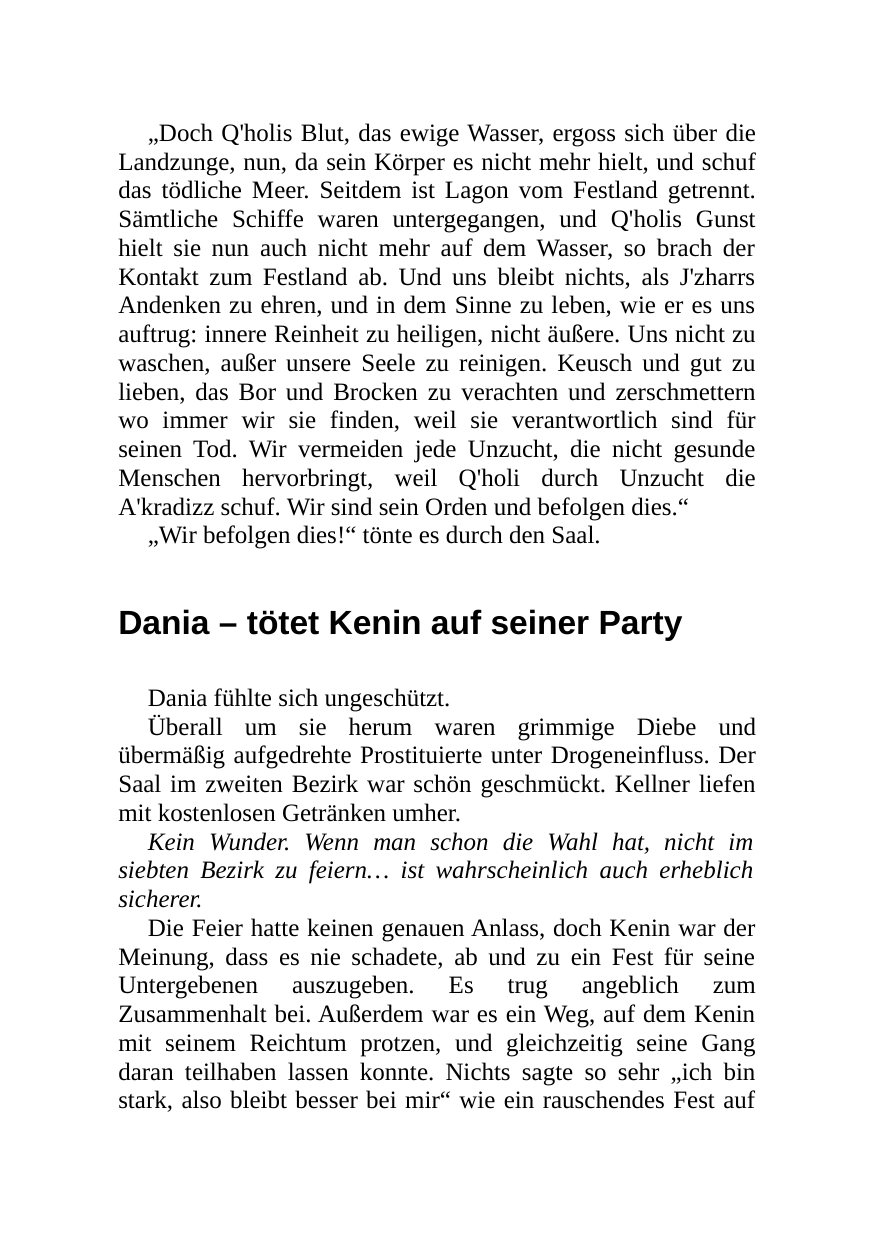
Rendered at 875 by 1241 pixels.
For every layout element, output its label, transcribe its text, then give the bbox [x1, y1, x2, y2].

text Überall um sie herum waren grimmige Diebe und übermäßig aufgedrehte Prostituierte unter Drogeneinfluss. Der Saal im zweiten Bezirk war schön geschmückt. Kellner liefen mit kostenlosen Getränken umher. [118, 712, 756, 827]
text Die Feier hatte keinen genauen Anlass, doch Kenin war der Meinung, dass es nie schadete, ab und zu ein Fest für seine Untergebenen auszugeben. Es trug angeblich zum Zusammenhalt bei. Außerdem war es ein Weg, auf dem Kenin mit seinem Reichtum protzen, und gleichzeitig seine Gang daran teilhaben lassen konnte. Nichts sagte so sehr „ich bin stark, also bleibt besser bei mir“ wie ein rauschendes Fest auf [118, 913, 756, 1114]
text Kein Wunder. Wenn man schon die Wahl hat, nicht im siebten Bezirk zu feiern… ist wahrscheinlich auch erheblich sicherer. [118, 827, 756, 913]
subtitle Dania – tötet Kenin auf seiner Party [118, 603, 756, 642]
text „Wir befolgen dies!“ tönte es durch den Saal. [118, 521, 756, 549]
text „Doch Q'holis Blut, das ewige Wasser, ergoss sich über die Landzunge, nun, da sein Körper es nicht mehr hielt, und schuf das tödliche Meer. Seitdem ist Lagon vom Festland getrennt. Sämtliche Schiffe waren untergegangen, und Q'holis Gunst hielt sie nun auch nicht mehr auf dem Wasser, so brach der Kontakt zum Festland ab. Und uns bleibt nichts, als J'zharrs Andenken zu ehren, und in dem Sinne zu leben, wie er es uns auftrug: innere Reinheit zu heiligen, nicht äußere. Uns nicht zu waschen, außer unsere Seele zu reinigen. Keusch und gut zu lieben, das Bor und Brocken zu verachten und zerschmettern wo immer wir sie finden, weil sie verantwortlich sind für seinen Tod. Wir vermeiden jede Unzucht, die nicht gesunde Menschen hervorbringt, weil Q'holi durch Unzucht die A'kradizz schuf. Wir sind sein Orden und befolgen dies.“ [118, 118, 756, 521]
text Dania fühlte sich ungeschützt. [118, 683, 756, 712]
